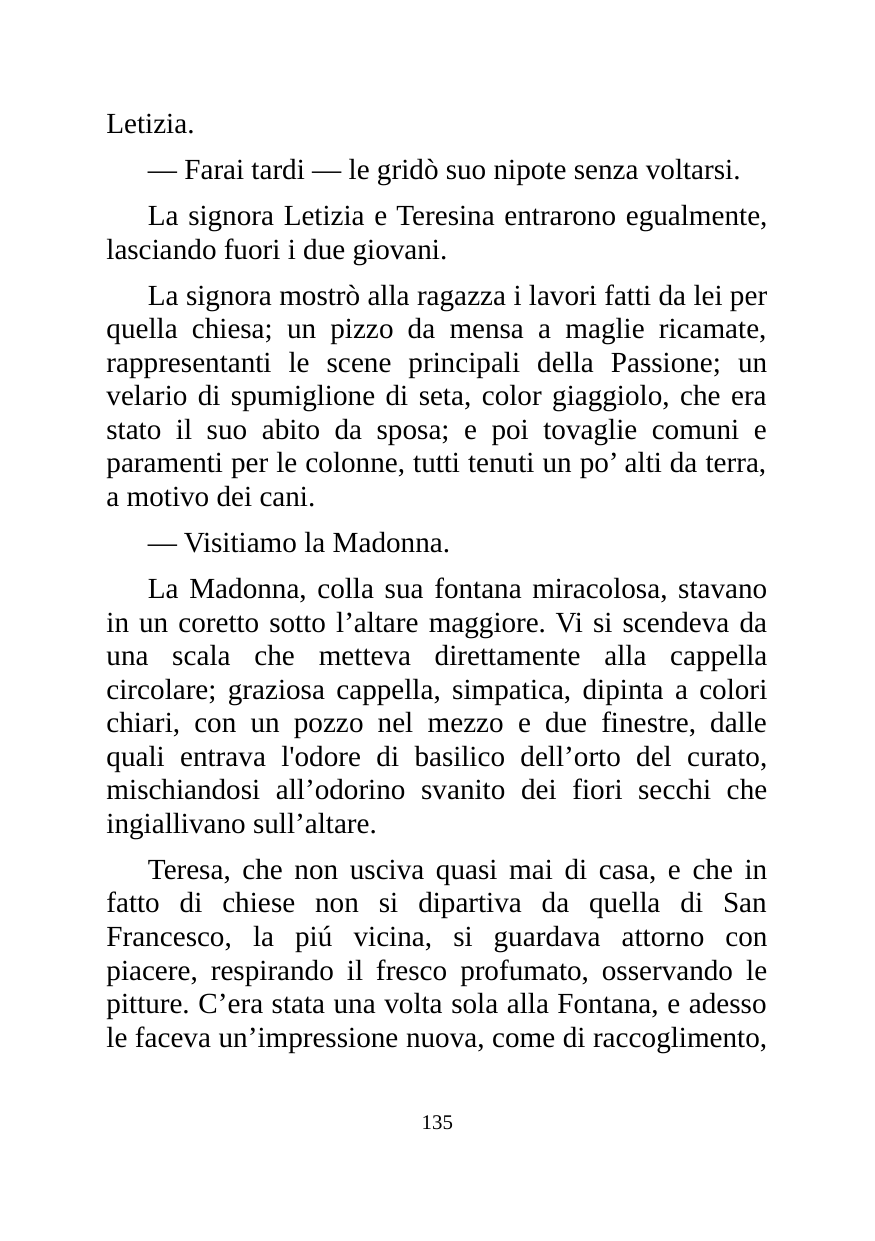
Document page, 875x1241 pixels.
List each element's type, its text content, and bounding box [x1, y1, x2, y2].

text Teresa, che non usciva quasi mai di casa, e che in fatto di chiese non si dipartiva da quella di San Francesco, la piú vicina, si guardava attorno con piacere, respirando il fresco profumato, osservando le pitture. C’era stata una volta sola alla Fontana, e adesso le faceva un’impressione nuova, come di raccoglimento, [106, 852, 768, 1053]
text Letizia. [106, 106, 768, 140]
text La signora Letizia e Teresina entrarono egualmente, lasciando fuori i due giovani. [106, 198, 768, 265]
text La signora mostrò alla ragazza i lavori fatti da lei per quella chiesa; un pizzo da mensa a maglie ricamate, rappresentanti le scene principali della Passione; un velario di spumiglione di seta, color giaggiolo, che era stato il suo abito da sposa; e poi tovaglie comuni e paramenti per le colonne, tutti tenuti un po’ alti da terra, a motivo dei cani. [106, 278, 768, 513]
text — Farai tardi — le gridò suo nipote senza voltarsi. [106, 152, 768, 186]
text La Madonna, colla sua fontana miracolosa, stavano in un coretto sotto l’altare maggiore. Vi si scendeva da una scala che metteva direttamente alla cappella circolare; graziosa cappella, simpatica, dipinta a colori chiari, con un pozzo nel mezzo e due finestre, dalle quali entrava l'odore di basilico dell’orto del curato, mischiandosi all’odorino svanito dei fiori secchi che ingiallivano sull’altare. [106, 571, 768, 839]
text — Visitiamo la Madonna. [106, 525, 768, 559]
